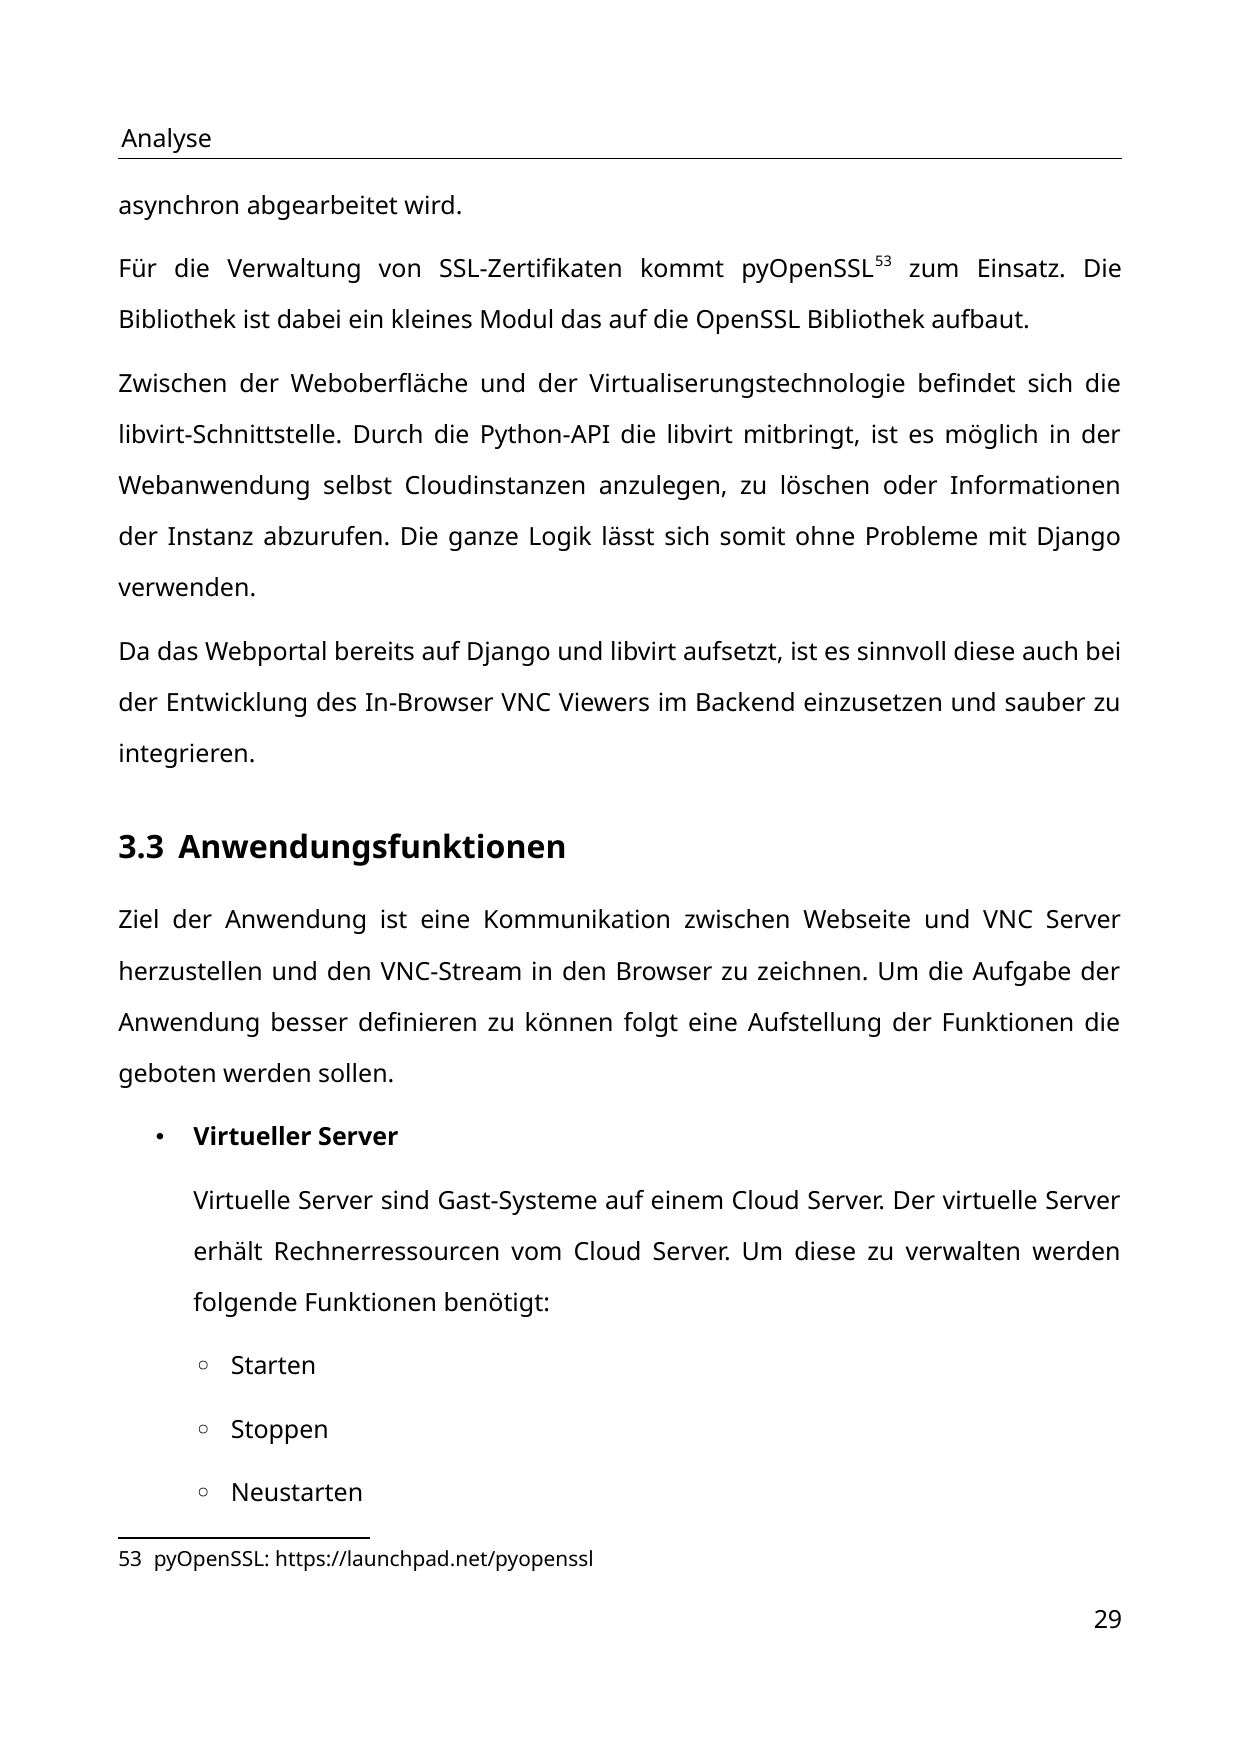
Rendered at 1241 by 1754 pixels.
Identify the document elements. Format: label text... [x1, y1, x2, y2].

text Zwischen der Weboberfläche und der Virtualiserungstechnologie befindet sich die libvirt-Schnittstelle. Durch die Python-API die libvirt mitbringt, ist es möglich in der Webanwendung selbst Cloudinstanzen anzulegen, zu löschen oder Informationen der Instanz abzurufen. Die ganze Logik lässt sich somit ohne Probleme mit Django verwenden. [118, 366, 1122, 604]
list Virtueller Server [156, 1119, 1122, 1153]
list Stoppen [193, 1412, 1122, 1446]
list Neustarten [193, 1475, 1122, 1509]
text asynchron abgearbeitet wird. [118, 188, 1122, 222]
list Virtuelle Server sind Gast-Systeme auf einem Cloud Server. Der virtuelle Server erhält Rechnerressourcen vom Cloud Server. Um diese zu verwalten werden folgende Funktionen benötigt: [156, 1182, 1122, 1318]
text Für die Verwaltung von SSL-Zertifikaten kommt pyOpenSSL zum Einsatz. Die Bibliothek ist dabei ein kleines Modul das auf die OpenSSL Bibliothek aufbaut. [118, 251, 1122, 336]
text Da das Webportal bereits auf Django und libvirt aufsetzt, ist es sinnvoll diese auch bei der Entwicklung des In-Browser VNC Viewers im Backend einzusetzen und sauber zu integrieren. [118, 633, 1122, 769]
subtitle Anwendungsfunktionen [118, 824, 1122, 868]
text pyOpenSSL: https://launchpad.net/pyopenssl [118, 1544, 1122, 1572]
list Starten [193, 1348, 1122, 1382]
text Ziel der Anwendung ist eine Kommunikation zwischen Webseite und VNC Server herzustellen und den VNC-Stream in den Browser zu zeichnen. Um die Aufgabe der Anwendung besser definieren zu können folgt eine Aufstellung der Funktionen die geboten werden sollen. [118, 902, 1122, 1089]
